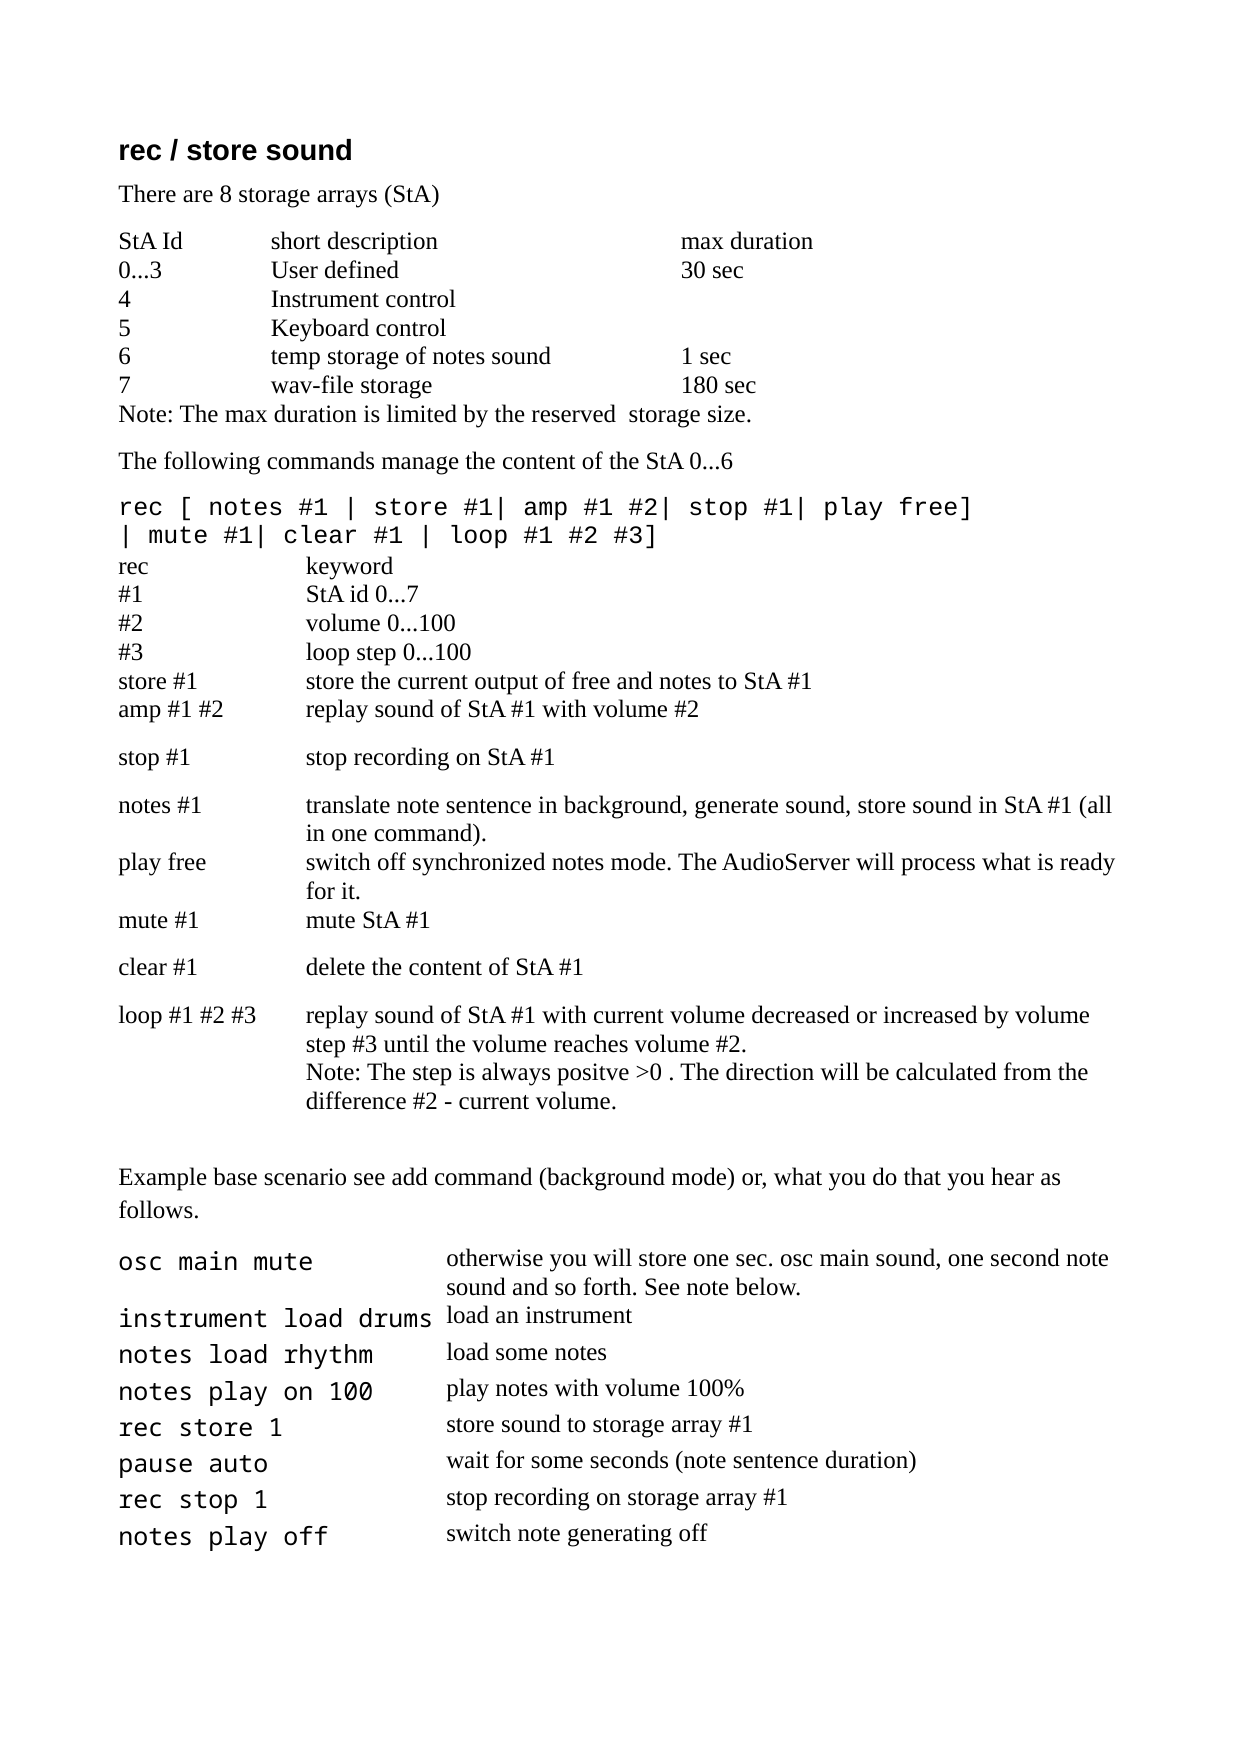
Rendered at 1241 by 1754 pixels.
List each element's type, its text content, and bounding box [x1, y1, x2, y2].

table_cell notes #1 [118, 790, 306, 847]
table_cell 180 sec [681, 370, 906, 399]
table_cell stop #1 [118, 742, 306, 790]
table_cell load some notes [446, 1337, 1122, 1373]
table_cell 4 [118, 284, 271, 313]
table_cell User defined [271, 255, 681, 284]
table_cell store sound to storage array #1 [446, 1409, 1122, 1446]
table_cell [681, 313, 906, 341]
table_cell 6 [118, 341, 271, 370]
table_cell loop #1 #2 #3 [118, 1000, 306, 1115]
table_cell notes load rhythm [118, 1337, 446, 1373]
table_header keyword [306, 551, 1122, 579]
table_cell replay sound of StA #1 with current volume decreased or increased by volume step #3 until the volume reaches volume #2. Note: The step is always positve >0 . The direction will be calculated from the difference #2 - current volume. [306, 1000, 1122, 1115]
table_cell 30 sec [681, 255, 906, 284]
table_cell amp #1 #2 [118, 695, 306, 742]
table_cell mute StA #1 [306, 905, 1122, 952]
table_header otherwise you will store one sec. osc main sound, one second note sound and so forth. See note below. [446, 1243, 1122, 1301]
table_cell play notes with volume 100% [446, 1373, 1122, 1409]
table_cell 7 [118, 370, 271, 399]
table_cell volume 0...100 [306, 608, 1122, 637]
table_cell wav-file storage [271, 370, 681, 399]
table_cell #3 [118, 637, 306, 666]
table_cell 0...3 [118, 255, 271, 284]
table_cell 5 [118, 313, 271, 341]
table_cell mute #1 [118, 905, 306, 952]
table_cell pause auto [118, 1446, 446, 1482]
table_cell rec store 1 [118, 1409, 446, 1446]
text The following commands manage the content of the StA 0...6 [118, 446, 1122, 475]
table_cell stop recording on StA #1 [306, 742, 1122, 790]
subtitle rec / store sound [118, 133, 1122, 166]
table_cell #1 [118, 580, 306, 608]
table_cell switch note generating off [446, 1518, 1122, 1554]
table_cell delete the content of StA #1 [306, 952, 1122, 1000]
table_cell load an instrument [446, 1301, 1122, 1337]
table_cell play free [118, 847, 306, 905]
table_cell switch off synchronized notes mode. The AudioServer will process what is ready for it. [306, 847, 1122, 905]
table_cell #2 [118, 608, 306, 637]
text Example base scenario see add command (background mode) or, what you do that you hear as follows. [118, 1162, 1122, 1224]
table_cell wait for some seconds (note sentence duration) [446, 1446, 1122, 1482]
table_cell temp storage of notes sound [271, 341, 681, 370]
table_header max duration [681, 226, 906, 255]
table_header short description [271, 226, 681, 255]
table_cell StA id 0...7 [306, 580, 1122, 608]
table_cell translate note sentence in background, generate sound, store sound in StA #1 (all in one command). [306, 790, 1122, 847]
table_header osc main mute [118, 1243, 446, 1301]
table_cell store #1 [118, 666, 306, 694]
table_cell loop step 0...100 [306, 637, 1122, 666]
table_cell instrument load drums [118, 1301, 446, 1337]
table_cell replay sound of StA #1 with volume #2 [306, 695, 1122, 742]
text There are 8 storage arrays (StA) [118, 179, 1122, 207]
text Note: The max duration is limited by the reserved storage size. [118, 399, 1122, 428]
table_cell notes play on 100 [118, 1373, 446, 1409]
table_cell 1 sec [681, 341, 906, 370]
table_header StA Id [118, 226, 271, 255]
table_cell notes play off [118, 1518, 446, 1554]
table_header rec [118, 551, 306, 579]
text rec [ notes #1 | store #1| amp #1 #2| stop #1| play free] [118, 494, 1122, 522]
table_cell Keyboard control [271, 313, 681, 341]
table_cell rec stop 1 [118, 1482, 446, 1518]
table_cell clear #1 [118, 952, 306, 1000]
table_cell store the current output of free and notes to StA #1 [306, 666, 1122, 694]
table_cell stop recording on storage array #1 [446, 1482, 1122, 1518]
table_cell Instrument control [271, 284, 681, 313]
table_cell [681, 284, 906, 313]
text | mute #1| clear #1 | loop #1 #2 #3] [118, 522, 1122, 551]
